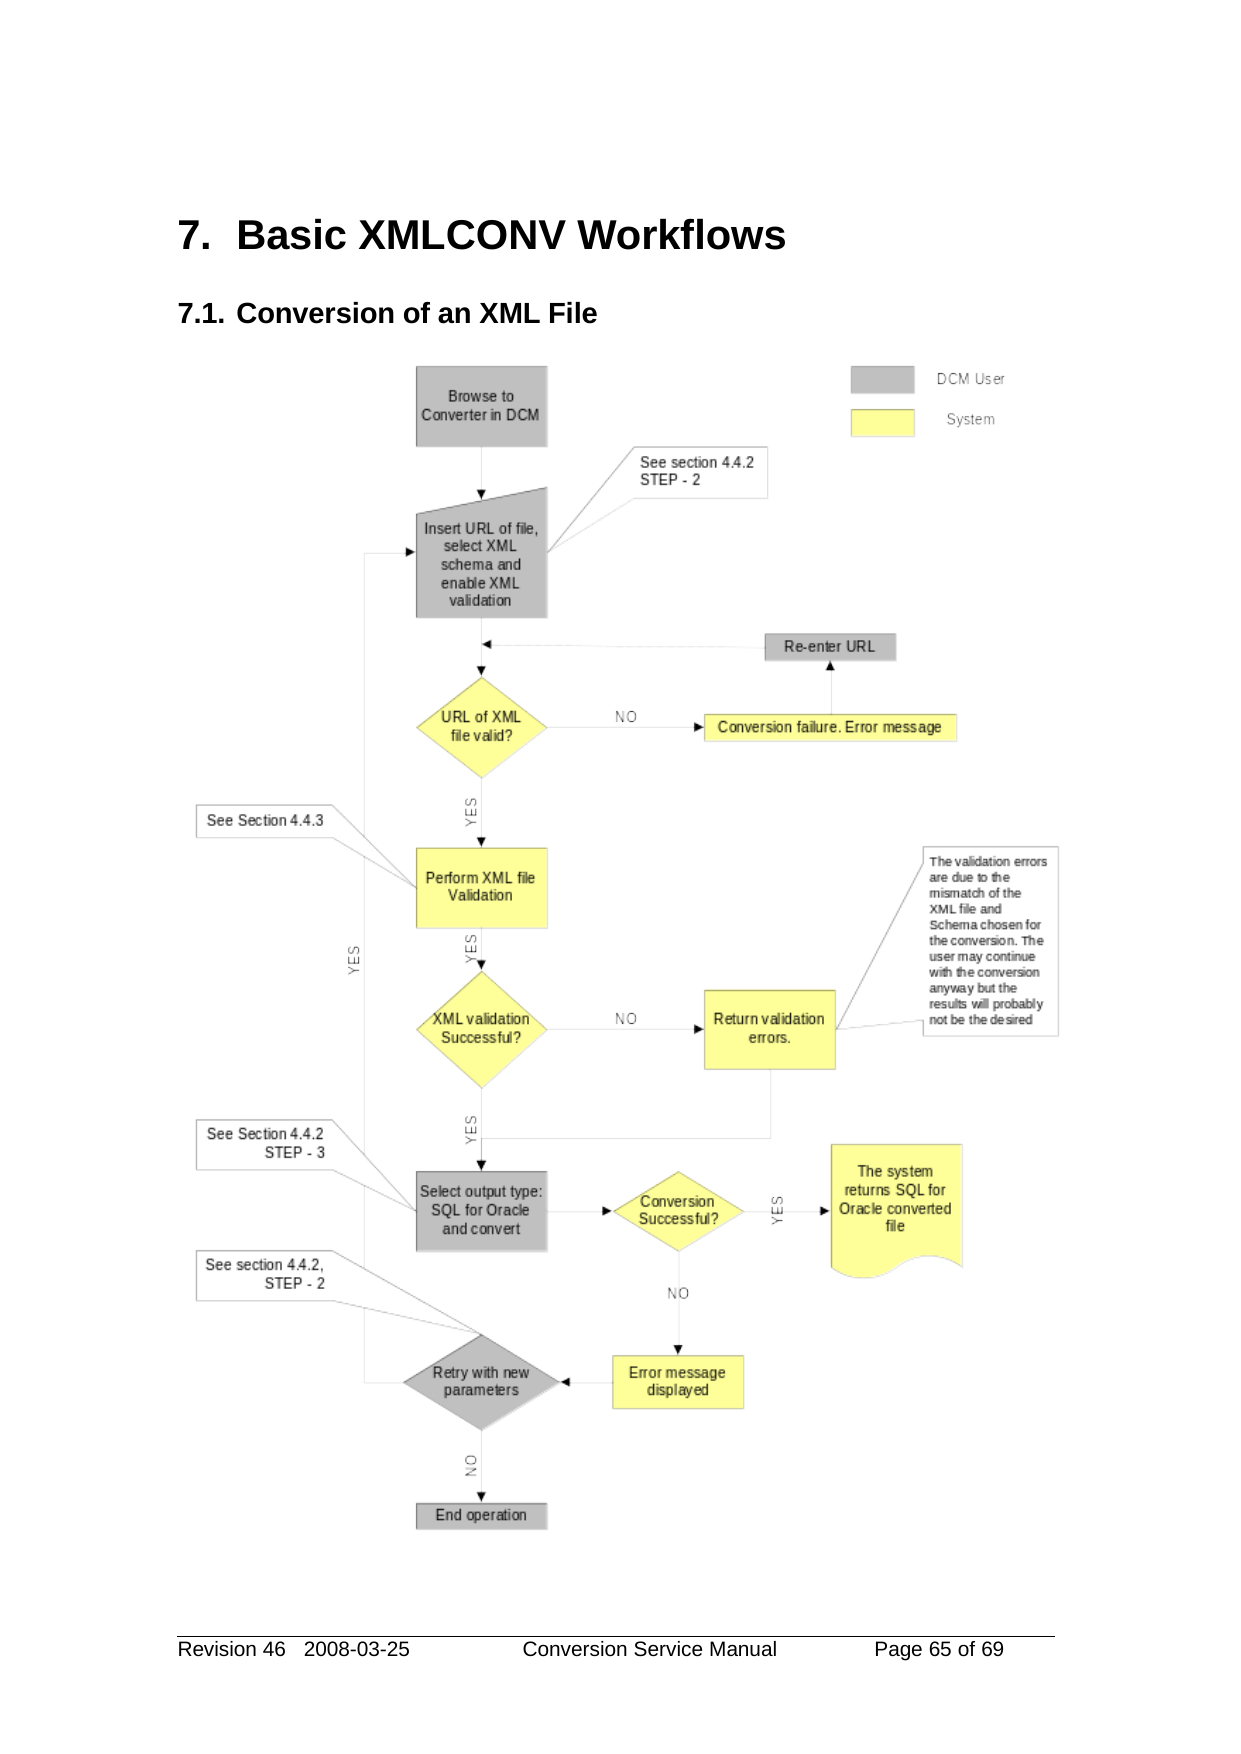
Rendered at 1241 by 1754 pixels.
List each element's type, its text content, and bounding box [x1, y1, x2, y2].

subtitle Conversion of an XML File [177, 296, 1092, 329]
subtitle Basic XMLCONV Workflows [177, 210, 1092, 258]
